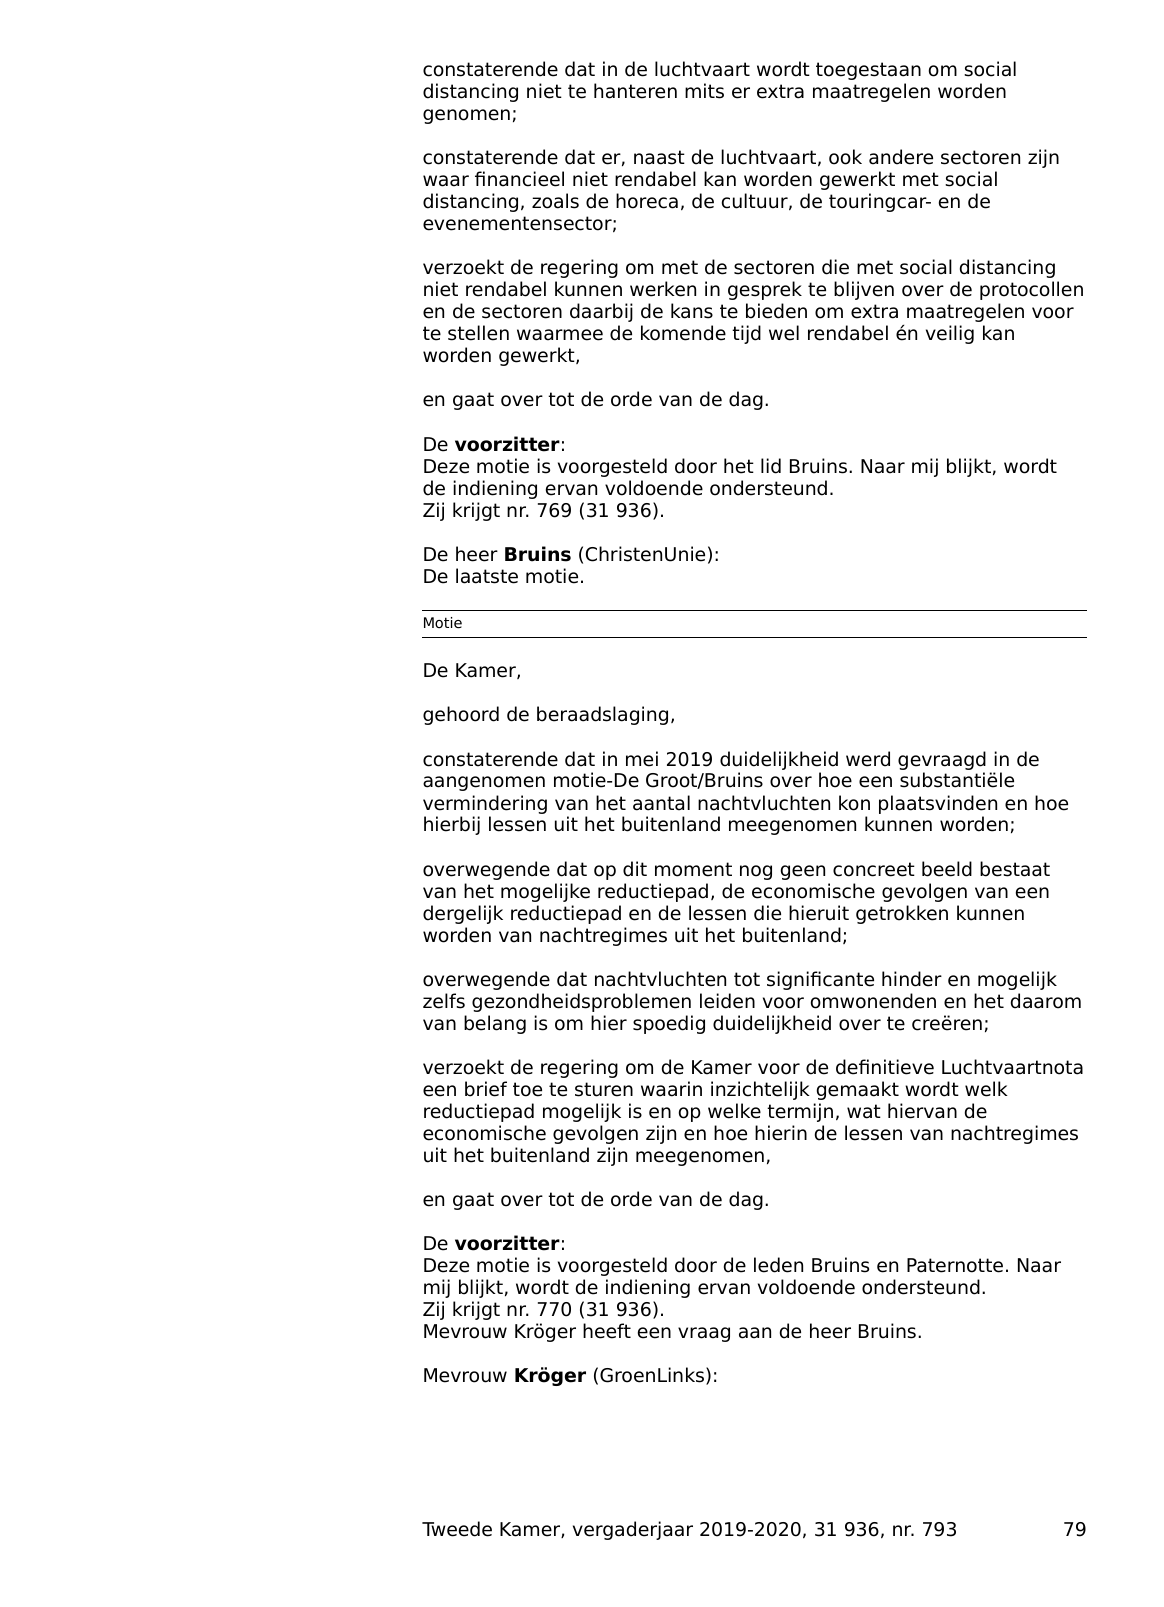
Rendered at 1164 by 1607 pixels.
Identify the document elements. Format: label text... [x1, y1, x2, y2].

text Deze motie is voorgesteld door de leden Bruins en Paternotte. Naar mij blijkt, wordt de indiening ervan voldoende ondersteund. [422, 1255, 1087, 1299]
table_header Motie [422, 611, 1087, 637]
text constaterende dat in de luchtvaart wordt toegestaan om social distancing niet te hanteren mits er extra maatregelen worden genomen; [422, 59, 1087, 125]
text en gaat over tot de orde van de dag. [422, 389, 1087, 411]
text constaterende dat in mei 2019 duidelijkheid werd gevraagd in de aangenomen motie-De Groot/Bruins over hoe een substantiële vermindering van het aantal nachtvluchten kon plaatsvinden en hoe hierbij lessen uit het buitenland meegenomen kunnen worden; [422, 748, 1087, 836]
text overwegende dat op dit moment nog geen concreet beeld bestaat van het mogelijke reductiepad, de economische gevolgen van een dergelijk reductiepad en de lessen die hieruit getrokken kunnen worden van nachtregimes uit het buitenland; [422, 858, 1087, 946]
text De voorzitter: [422, 433, 1087, 456]
text De Kamer, [422, 660, 1087, 682]
text Zij krijgt nr. 770 (31 936). [422, 1299, 1087, 1321]
text verzoekt de regering om met de sectoren die met social distancing niet rendabel kunnen werken in gesprek te blijven over de protocollen en de sectoren daarbij de kans te bieden om extra maatregelen voor te stellen waarmee de komende tijd wel rendabel én veilig kan worden gewerkt, [422, 257, 1087, 367]
text en gaat over tot de orde van de dag. [422, 1189, 1087, 1211]
text gehoord de beraadslaging, [422, 704, 1087, 726]
text De voorzitter: [422, 1233, 1087, 1255]
text verzoekt de regering om de Kamer voor de definitieve Luchtvaartnota een brief toe te sturen waarin inzichtelijk gemaakt wordt welk reductiepad mogelijk is en op welke termijn, wat hiervan de economische gevolgen zijn en hoe hierin de lessen van nachtregimes uit het buitenland zijn meegenomen, [422, 1057, 1087, 1167]
text Zij krijgt nr. 769 (31 936). [422, 499, 1087, 521]
text Mevrouw Kröger heeft een vraag aan de heer Bruins. [422, 1321, 1087, 1343]
text Mevrouw Kröger (GroenLinks): [422, 1365, 1087, 1387]
text overwegende dat nachtvluchten tot significante hinder en mogelijk zelfs gezondheidsproblemen leiden voor omwonenden en het daarom van belang is om hier spoedig duidelijkheid over te creëren; [422, 969, 1087, 1034]
text Deze motie is voorgesteld door het lid Bruins. Naar mij blijkt, wordt de indiening ervan voldoende ondersteund. [422, 456, 1087, 499]
text constaterende dat er, naast de luchtvaart, ook andere sectoren zijn waar financieel niet rendabel kan worden gewerkt met social distancing, zoals de horeca, de cultuur, de touringcar- en de evenementensector; [422, 147, 1087, 235]
text De heer Bruins (ChristenUnie): [422, 544, 1087, 566]
text De laatste motie. [422, 566, 1087, 588]
